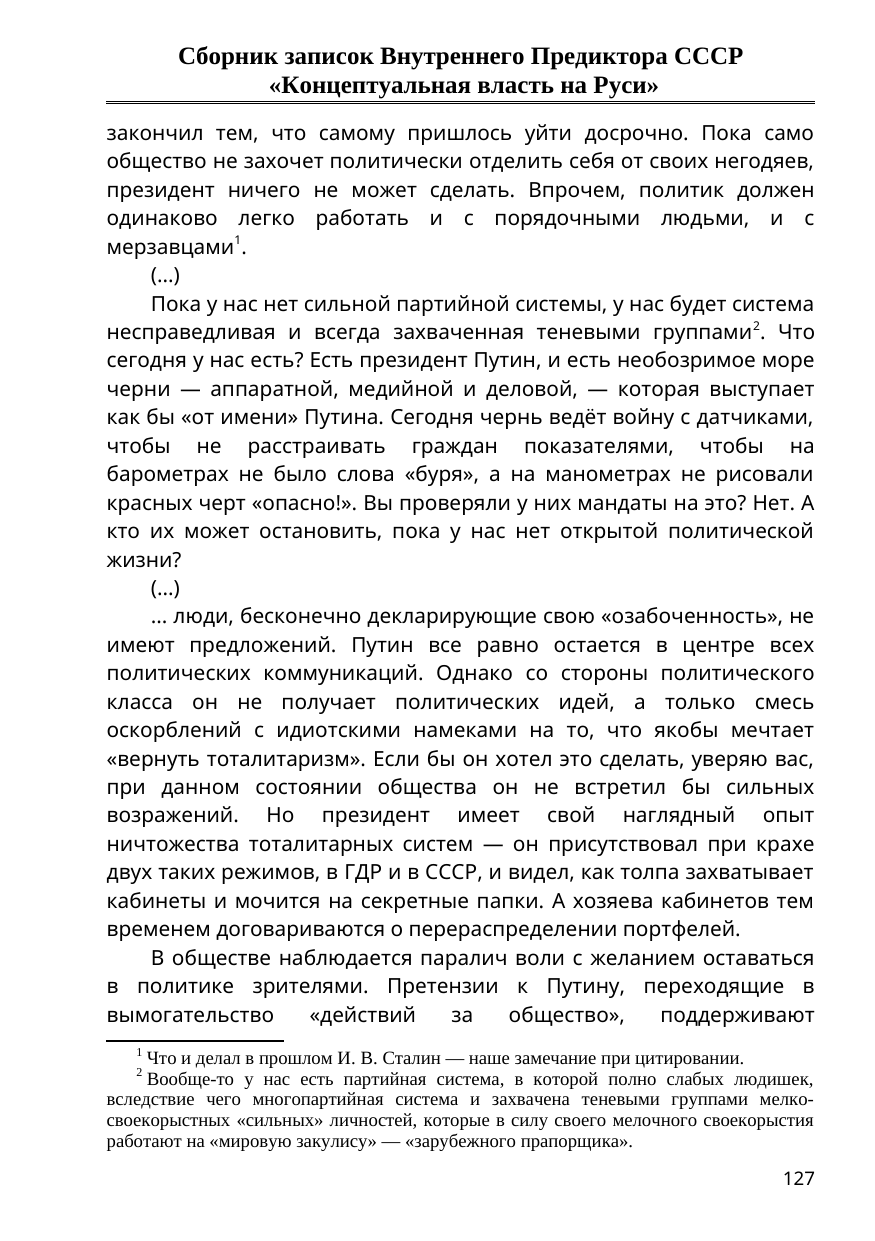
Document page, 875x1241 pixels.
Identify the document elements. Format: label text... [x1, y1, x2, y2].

text В обществе наблюдается паралич воли с желанием оставаться в политике зрителями. Претензии к Путину, переходящие в вымогательство «действий за общество», поддерживают [106, 943, 815, 1028]
text (...) [106, 260, 815, 289]
text Пока у нас нет сильной партийной системы, у нас будет система несправедливая и всегда захваченная теневыми группами. Что сегодня у нас есть? Есть президент Путин, и есть необозримое море черни — аппаратной, медийной и деловой, — которая выступает как бы «от имени» Путина. Сегодня чернь ведёт войну с датчиками, чтобы не расстраивать граждан показателями, чтобы на барометрах не было слова «буря», а на манометрах не рисовали красных черт «опасно!». Вы проверяли у них мандаты на это? Нет. А кто их может остановить, пока у нас нет открытой политической жизни? [106, 289, 815, 573]
text закончил тем, что самому пришлось уйти досрочно. Пока само общество не захочет политически отделить себя от своих негодяев, президент ничего не может сделать. Впрочем, политик должен одинаково легко работать и с порядочными людьми, и с мерзавцами. [106, 118, 815, 260]
text (...) [106, 573, 815, 602]
text Что и делал в прошлом И. В. Сталин — наше замечание при цитировании. [106, 1047, 815, 1068]
text ... люди, бесконечно декларирующие свою «озабоченность», не имеют предложений. Путин все равно остается в центре всех политических коммуникаций. Однако со стороны политического класса он не получает политических идей, а только смесь оскорблений с идиотскими намеками на то, что якобы мечтает «вернуть тоталитаризм». Если бы он хотел это сделать, уверяю вас, при данном состоянии общества он не встретил бы сильных возражений. Но президент имеет свой наглядный опыт ничтожества тоталитарных систем — он присутствовал при крахе двух таких режимов, в ГДР и в СССР, и видел, как толпа захватывает кабинеты и мочится на секретные папки. А хозяева кабинетов тем временем договариваются о перераспределении портфелей. [106, 602, 815, 943]
text Вообще-то у нас есть партийная система, в которой полно слабых людишек, вследствие чего многопартийная система и захвачена теневыми группами мелко-своекорыстных «сильных» личностей, которые в силу своего мелочного своекорыстия работают на «мировую закулису» — «зарубежного прапорщика». [106, 1068, 815, 1152]
